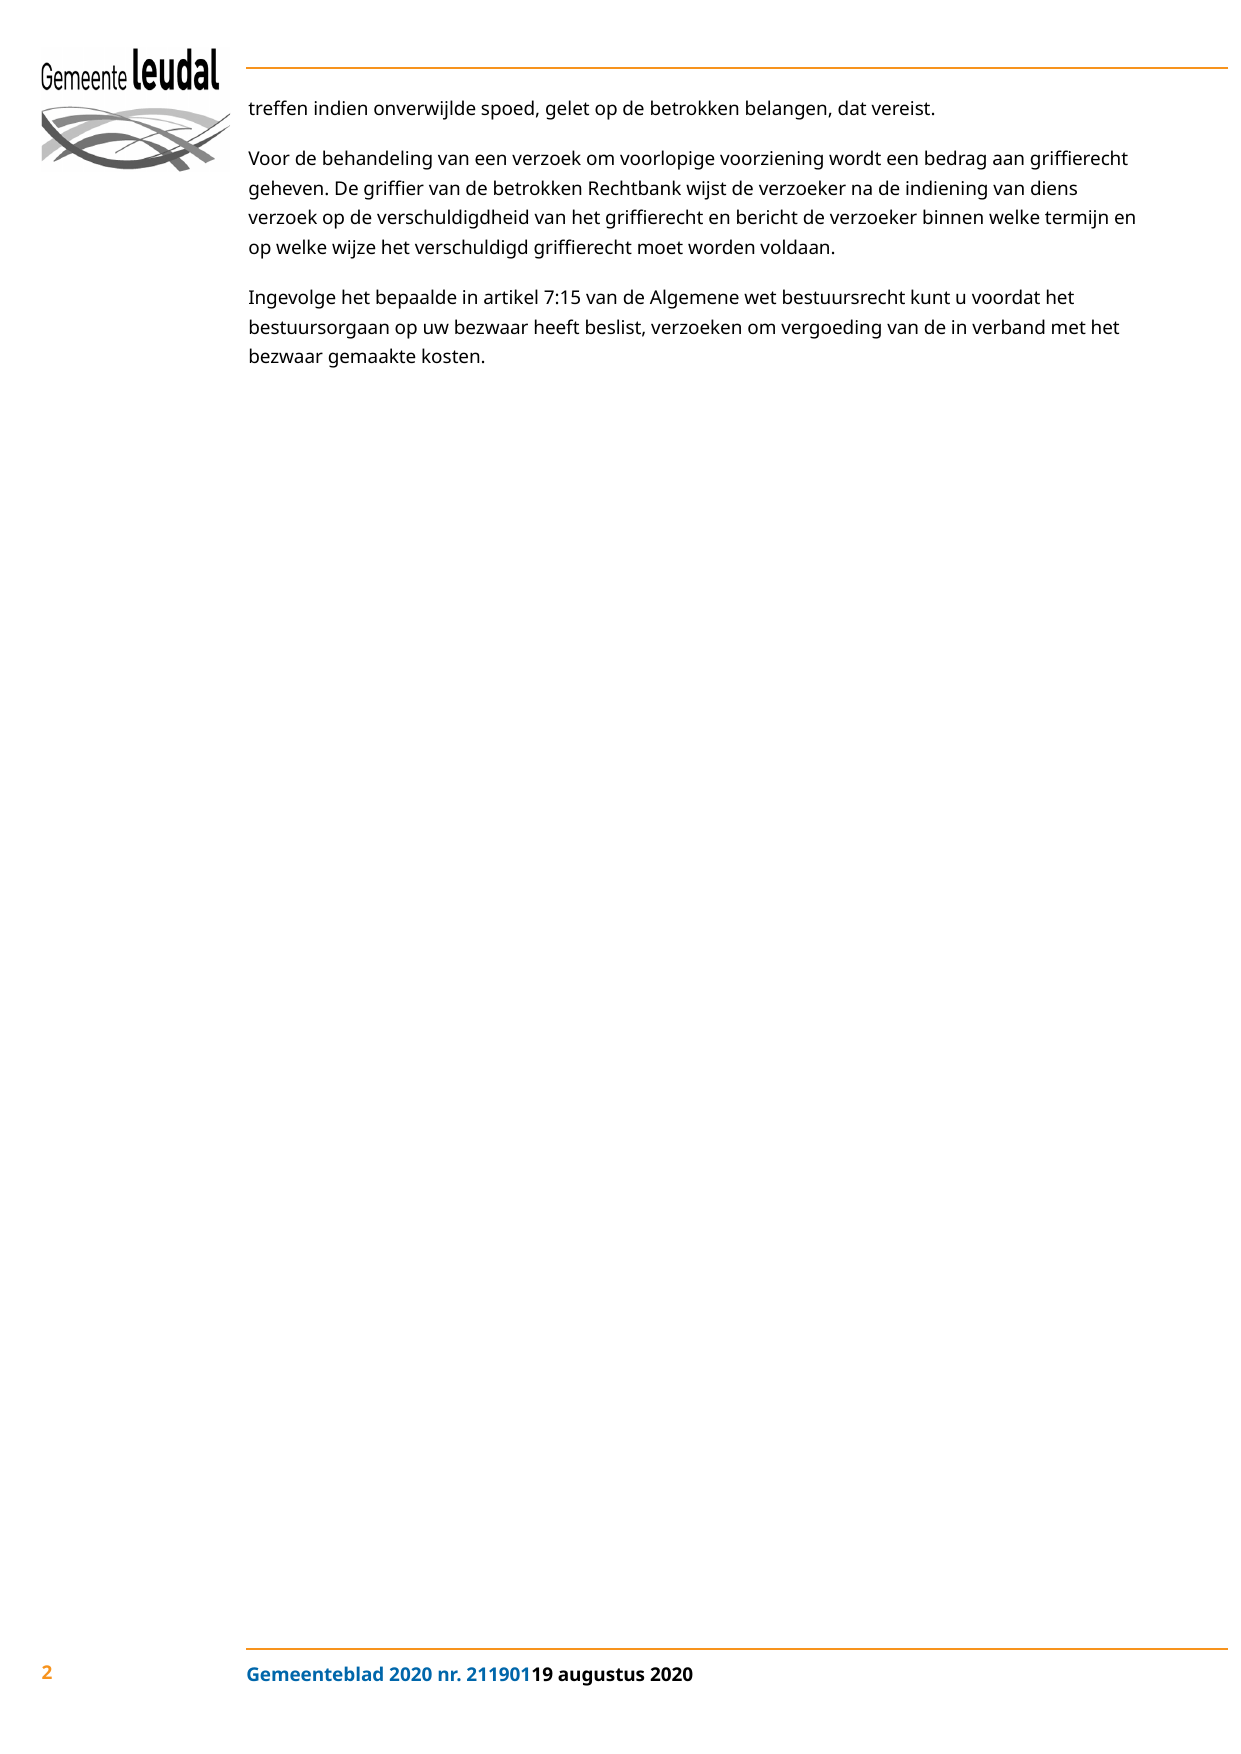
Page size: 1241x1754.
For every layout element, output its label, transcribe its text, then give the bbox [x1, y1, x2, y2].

text treffen indien onverwijlde spoed, gelet op de betrokken belangen, dat vereist. [248, 95, 1152, 121]
text Ingevolge het bepaalde in artikel 7:15 van de Algemene wet bestuursrecht kunt u voordat het bestuursorgaan op uw bezwaar heeft beslist, verzoeken om vergoeding van de in verband met het bezwaar gemaakte kosten. [248, 284, 1152, 369]
text Voor de behandeling van een verzoek om voorlopige voorziening wordt een bedrag aan griffierecht geheven. De griffier van de betrokken Rechtbank wijst de verzoeker na de indiening van diens verzoek op de verschuldigdheid van het griffierecht en bericht de verzoeker binnen welke termijn en op welke wijze het verschuldigd griffierecht moet worden voldaan. [248, 145, 1152, 260]
picture [41, 47, 231, 172]
